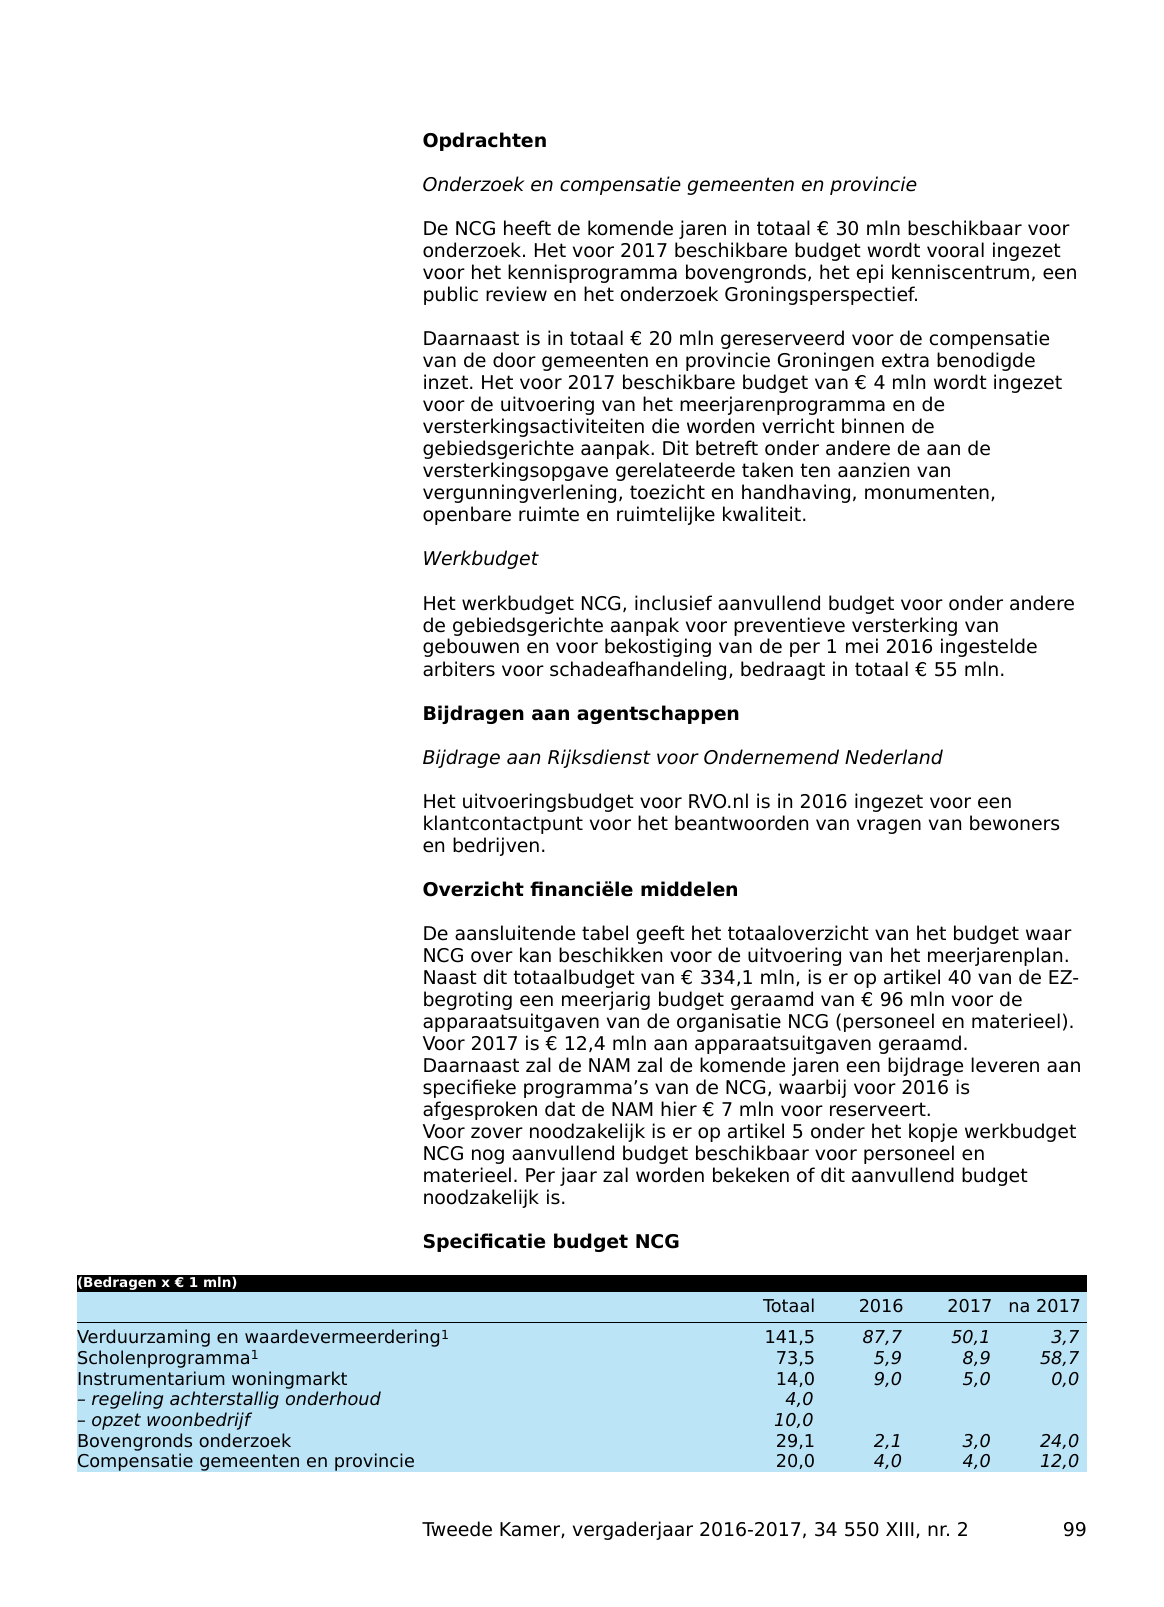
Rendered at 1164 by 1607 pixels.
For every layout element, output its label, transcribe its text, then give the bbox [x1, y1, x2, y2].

table_cell 5,0 [909, 1369, 998, 1389]
subtitle Onderzoek en compensatie gemeenten en provincie [422, 174, 1087, 196]
table_cell Bovengronds onderzoek [77, 1431, 732, 1451]
text Daarnaast zal de NAM zal de komende jaren een bijdrage leveren aan specifieke programma’s van de NCG, waarbij voor 2016 is afgesproken dat de NAM hier € 7 mln voor reserveert. [422, 1055, 1087, 1121]
table_header (Bedragen x € 1 mln) [77, 1275, 1087, 1291]
table_cell [998, 1410, 1087, 1431]
table_cell 24,0 [998, 1431, 1087, 1451]
table_cell – regeling achterstallig onderhoud [77, 1389, 732, 1410]
table_cell [821, 1389, 909, 1410]
table_cell 12,0 [998, 1451, 1087, 1472]
table_cell Compensatie gemeenten en provincie [77, 1451, 732, 1472]
text Het uitvoeringsbudget voor RVO.nl is in 2016 ingezet voor een klantcontactpunt voor het beantwoorden van vragen van bewoners en bedrijven. [422, 791, 1087, 857]
table_cell 4,0 [909, 1451, 998, 1472]
table_cell 2017 [909, 1292, 998, 1322]
table_cell na 2017 [998, 1292, 1087, 1322]
table_cell Instrumentarium woningmarkt [77, 1369, 732, 1389]
table_cell 58,7 [998, 1348, 1087, 1369]
table_cell [821, 1410, 909, 1431]
table_cell 3,0 [909, 1431, 998, 1451]
table_cell Totaal [732, 1292, 821, 1322]
subtitle Bijdrage aan Rijksdienst voor Ondernemend Nederland [422, 747, 1087, 769]
table_cell 2,1 [821, 1431, 909, 1451]
subtitle Overzicht financiële middelen [422, 879, 1087, 901]
table_cell [998, 1389, 1087, 1410]
table_cell 2016 [821, 1292, 909, 1322]
table_cell [77, 1292, 732, 1322]
subtitle Bijdragen aan agentschappen [422, 703, 1087, 724]
text Het werkbudget NCG, inclusief aanvullend budget voor onder andere de gebiedsgerichte aanpak voor preventieve versterking van gebouwen en voor bekostiging van de per 1 mei 2016 ingestelde arbiters voor schadeafhandeling, bedraagt in totaal € 55 mln. [422, 592, 1087, 680]
table_cell – opzet woonbedrijf [77, 1410, 732, 1431]
table_cell Scholenprogramma1 [77, 1348, 732, 1369]
table_cell Verduurzaming en waardevermeerdering1 [77, 1323, 732, 1348]
text De NCG heeft de komende jaren in totaal € 30 mln beschikbaar voor onderzoek. Het voor 2017 beschikbare budget wordt vooral ingezet voor het kennisprogramma bovengronds, het epi kenniscentrum, een public review en het onderzoek Groningsperspectief. [422, 218, 1087, 306]
text De aansluitende tabel geeft het totaaloverzicht van het budget waar NCG over kan beschikken voor de uitvoering van het meerjarenplan. Naast dit totaalbudget van € 334,1 mln, is er op artikel 40 van de EZ-begroting een meerjarig budget geraamd van € 96 mln voor de apparaatsuitgaven van de organisatie NCG (personeel en materieel). Voor 2017 is € 12,4 mln aan apparaatsuitgaven geraamd. [422, 923, 1087, 1055]
table_cell [909, 1410, 998, 1431]
table_cell 5,9 [821, 1348, 909, 1369]
table_cell 29,1 [732, 1431, 821, 1451]
table_cell 20,0 [732, 1451, 821, 1472]
text Voor zover noodzakelijk is er op artikel 5 onder het kopje werkbudget NCG nog aanvullend budget beschikbaar voor personeel en materieel. Per jaar zal worden bekeken of dit aanvullend budget noodzakelijk is. [422, 1121, 1087, 1209]
table_cell 4,0 [732, 1389, 821, 1410]
table_cell 50,1 [909, 1323, 998, 1348]
table_cell 9,0 [821, 1369, 909, 1389]
table_cell 141,5 [732, 1323, 821, 1348]
text Daarnaast is in totaal € 20 mln gereserveerd voor de compensatie van de door gemeenten en provincie Groningen extra benodigde inzet. Het voor 2017 beschikbare budget van € 4 mln wordt ingezet voor de uitvoering van het meerjarenprogramma en de versterkingsactiviteiten die worden verricht binnen de gebiedsgerichte aanpak. Dit betreft onder andere de aan de versterkingsopgave gerelateerde taken ten aanzien van vergunningverlening, toezicht en handhaving, monumenten, openbare ruimte en ruimtelijke kwaliteit. [422, 328, 1087, 526]
table_cell [909, 1389, 998, 1410]
table_cell 4,0 [821, 1451, 909, 1472]
table_cell 73,5 [732, 1348, 821, 1369]
table_cell 10,0 [732, 1410, 821, 1431]
subtitle Opdrachten [422, 130, 1087, 152]
subtitle Specificatie budget NCG [422, 1231, 1087, 1253]
subtitle Werkbudget [422, 548, 1087, 570]
table_cell 14,0 [732, 1369, 821, 1389]
table_cell 8,9 [909, 1348, 998, 1369]
table_cell 87,7 [821, 1323, 909, 1348]
table_cell 0,0 [998, 1369, 1087, 1389]
table_cell 3,7 [998, 1323, 1087, 1348]
